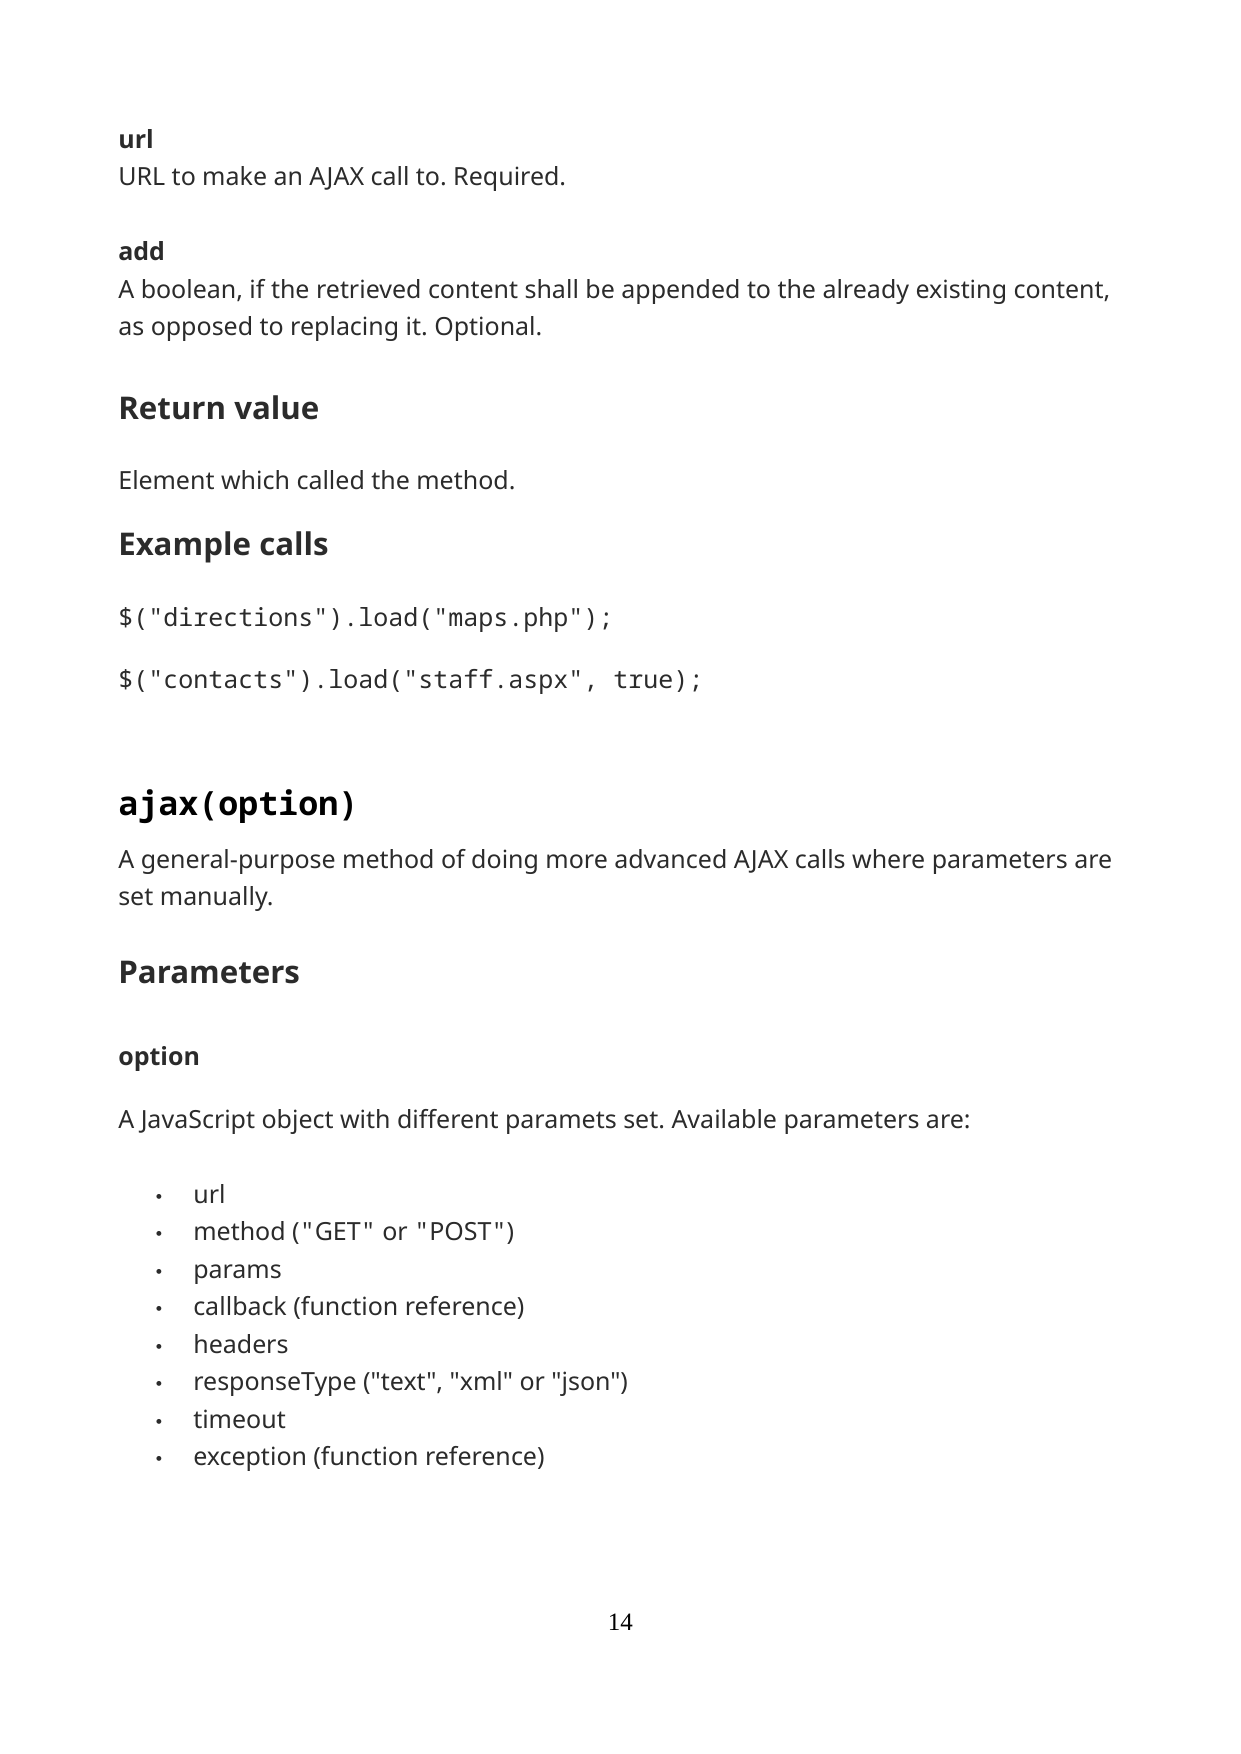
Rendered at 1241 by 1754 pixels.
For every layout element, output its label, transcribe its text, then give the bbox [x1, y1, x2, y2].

list method ("GET" or "POST") [156, 1211, 1122, 1248]
text Return value [118, 343, 1122, 428]
text Element which called the method. [118, 459, 1122, 497]
text URL to make an AJAX call to. Required. [118, 156, 1122, 193]
list timeout [156, 1398, 1122, 1436]
list responseType ("text", "xml" or "json") [156, 1361, 1122, 1398]
text $("contacts").load("staff.aspx", true); [118, 658, 1122, 696]
text Example calls [118, 522, 1122, 565]
list params [156, 1248, 1122, 1286]
text $("directions").load("maps.php"); [118, 596, 1122, 633]
list headers [156, 1323, 1122, 1361]
text A boolean, if the retrieved content shall be appended to the already existing content, as opposed to replacing it. Optional. [118, 268, 1122, 343]
text A JavaScript object with different paramets set. Available parameters are: [118, 1098, 1122, 1136]
subtitle ajax(option) [118, 780, 1122, 825]
text url [118, 118, 1122, 156]
text A general-purpose method of doing more advanced AJAX calls where parameters are set manually. Parameters option [118, 838, 1122, 1073]
list callback (function reference) [156, 1286, 1122, 1323]
list exception (function reference) [156, 1436, 1122, 1473]
list url [156, 1173, 1122, 1211]
text add [118, 193, 1122, 268]
